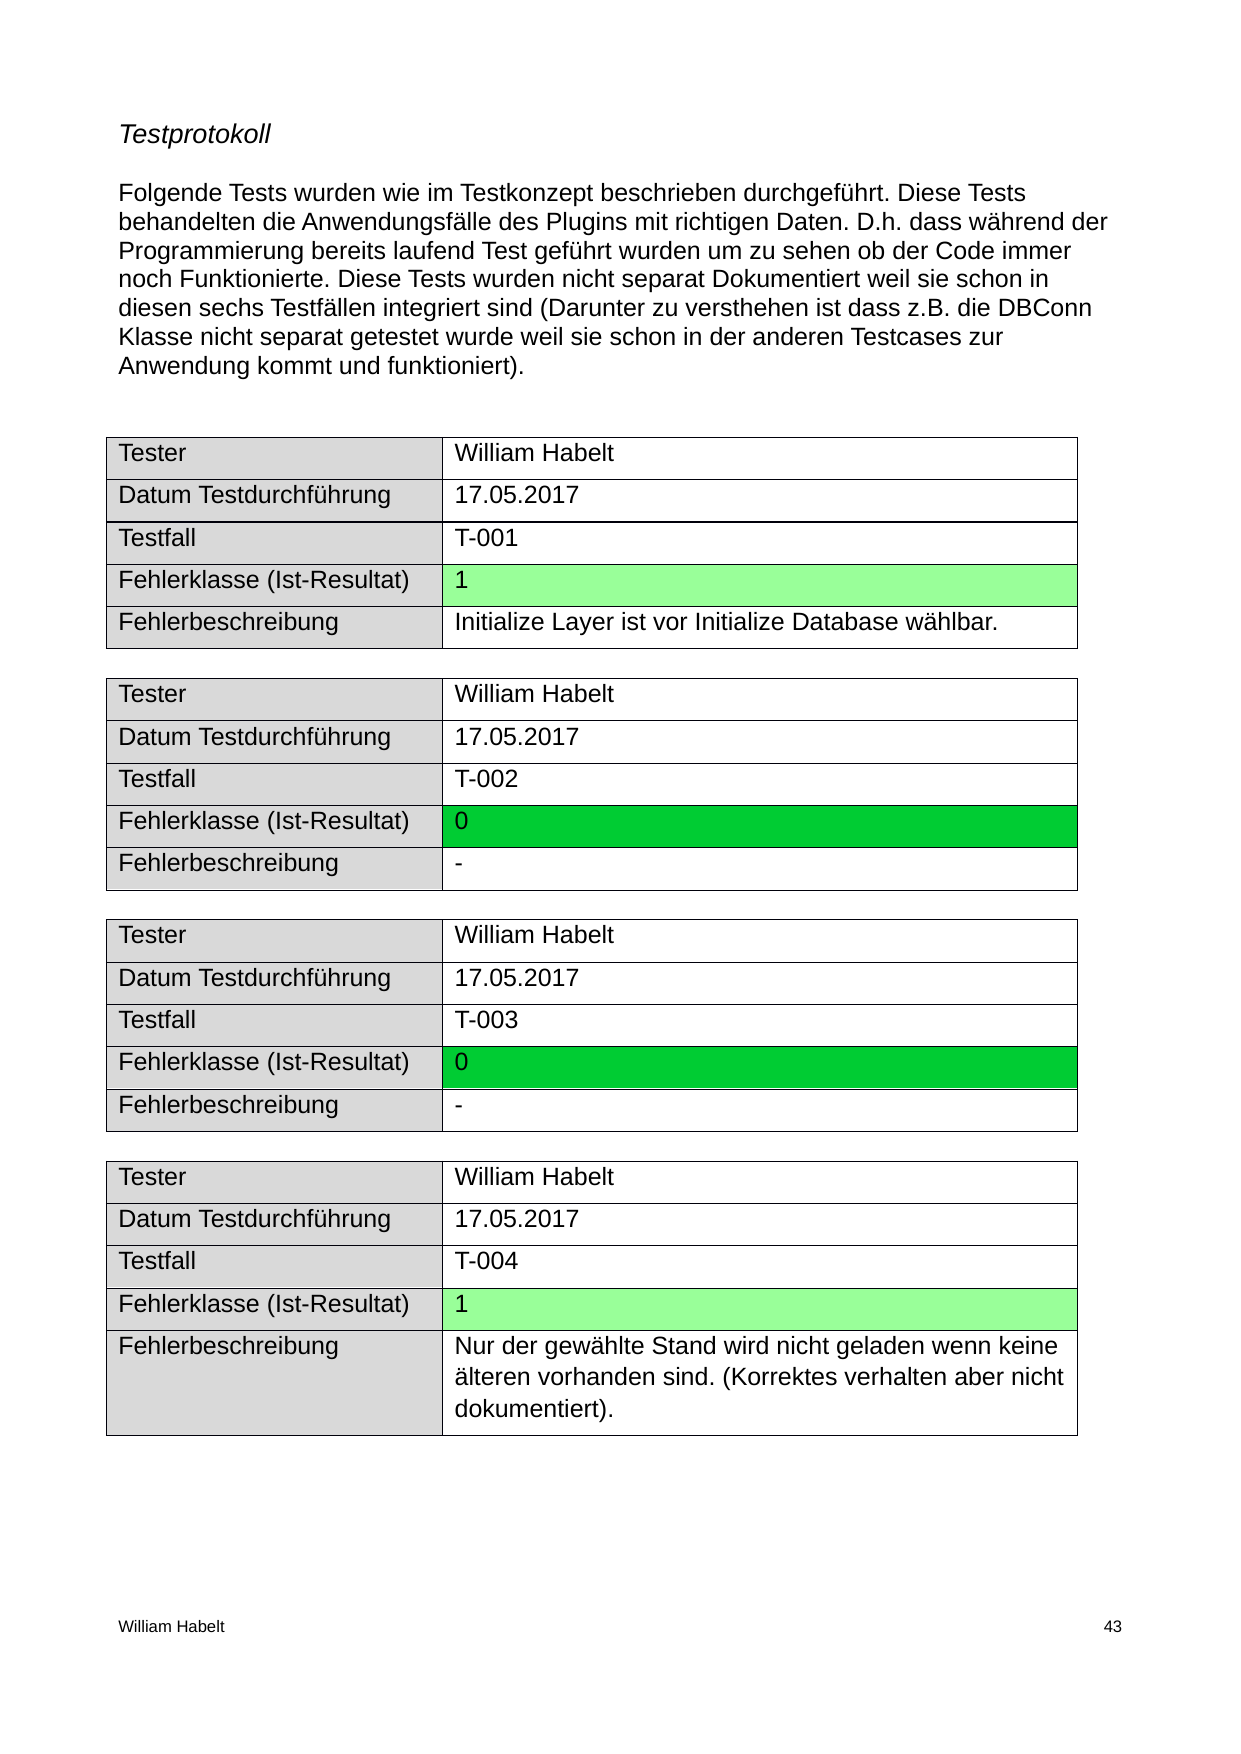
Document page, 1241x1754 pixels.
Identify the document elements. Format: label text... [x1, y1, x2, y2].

table_header William Habelt [443, 920, 1077, 962]
table_cell 1 [443, 1289, 1077, 1330]
table_cell Fehlerbeschreibung [107, 1331, 442, 1435]
table_header Tester [107, 438, 442, 479]
table_cell Testfall [107, 1246, 442, 1287]
table_cell Fehlerklasse (Ist-Resultat) [107, 565, 442, 606]
table_header William Habelt [443, 1162, 1077, 1203]
table_cell Fehlerbeschreibung [107, 848, 442, 889]
table_header Tester [107, 1162, 442, 1203]
table_cell - [443, 1090, 1077, 1131]
text Testprotokoll [118, 118, 1122, 149]
table_cell Fehlerklasse (Ist-Resultat) [107, 806, 442, 847]
table_cell 17.05.2017 [443, 1204, 1077, 1245]
table_cell Datum Testdurchführung [107, 963, 442, 1004]
text Folgende Tests wurden wie im Testkonzept beschrieben durchgeführt. Diese Tests behandelten die Anwendungsfälle des Plugins mit richtigen Daten. D.h. dass während der Programmierung bereits laufend Test geführt wurden um zu sehen ob der Code immer noch Funktionierte. Diese Tests wurden nicht separat Dokumentiert weil sie schon in diesen sechs Testfällen integriert sind (Darunter zu versthehen ist dass z.B. die DBConn Klasse nicht separat getestet wurde weil sie schon in der anderen Testcases zur Anwendung kommt und funktioniert). [118, 178, 1122, 379]
table_cell Fehlerklasse (Ist-Resultat) [107, 1289, 442, 1330]
table_cell Fehlerbeschreibung [107, 607, 442, 648]
table_cell 17.05.2017 [443, 963, 1077, 1004]
table_header Tester [107, 920, 442, 962]
table_cell 0 [443, 1047, 1077, 1088]
table_cell 17.05.2017 [443, 721, 1077, 763]
table_cell Fehlerklasse (Ist-Resultat) [107, 1047, 442, 1088]
table_cell Testfall [107, 1005, 442, 1046]
table_cell Fehlerbeschreibung [107, 1090, 442, 1131]
table_cell T-002 [443, 764, 1077, 805]
table_cell Datum Testdurchführung [107, 721, 442, 763]
table_cell T-001 [443, 523, 1077, 564]
table_cell T-004 [443, 1246, 1077, 1287]
table_header Tester [107, 679, 442, 720]
table_cell 17.05.2017 [443, 480, 1077, 521]
table_cell Datum Testdurchführung [107, 480, 442, 521]
table_cell Initialize Layer ist vor Initialize Database wählbar. [443, 607, 1077, 648]
table_header William Habelt [443, 679, 1077, 720]
table_cell 1 [443, 565, 1077, 606]
table_cell Datum Testdurchführung [107, 1204, 442, 1245]
table_cell 0 [443, 806, 1077, 847]
table_cell Nur der gewählte Stand wird nicht geladen wenn keine älteren vorhanden sind. (Korrektes verhalten aber nicht dokumentiert). [443, 1331, 1077, 1435]
table_header William Habelt [443, 438, 1077, 479]
table_cell Testfall [107, 523, 442, 564]
table_cell - [443, 848, 1077, 889]
table_cell T-003 [443, 1005, 1077, 1046]
table_cell Testfall [107, 764, 442, 805]
